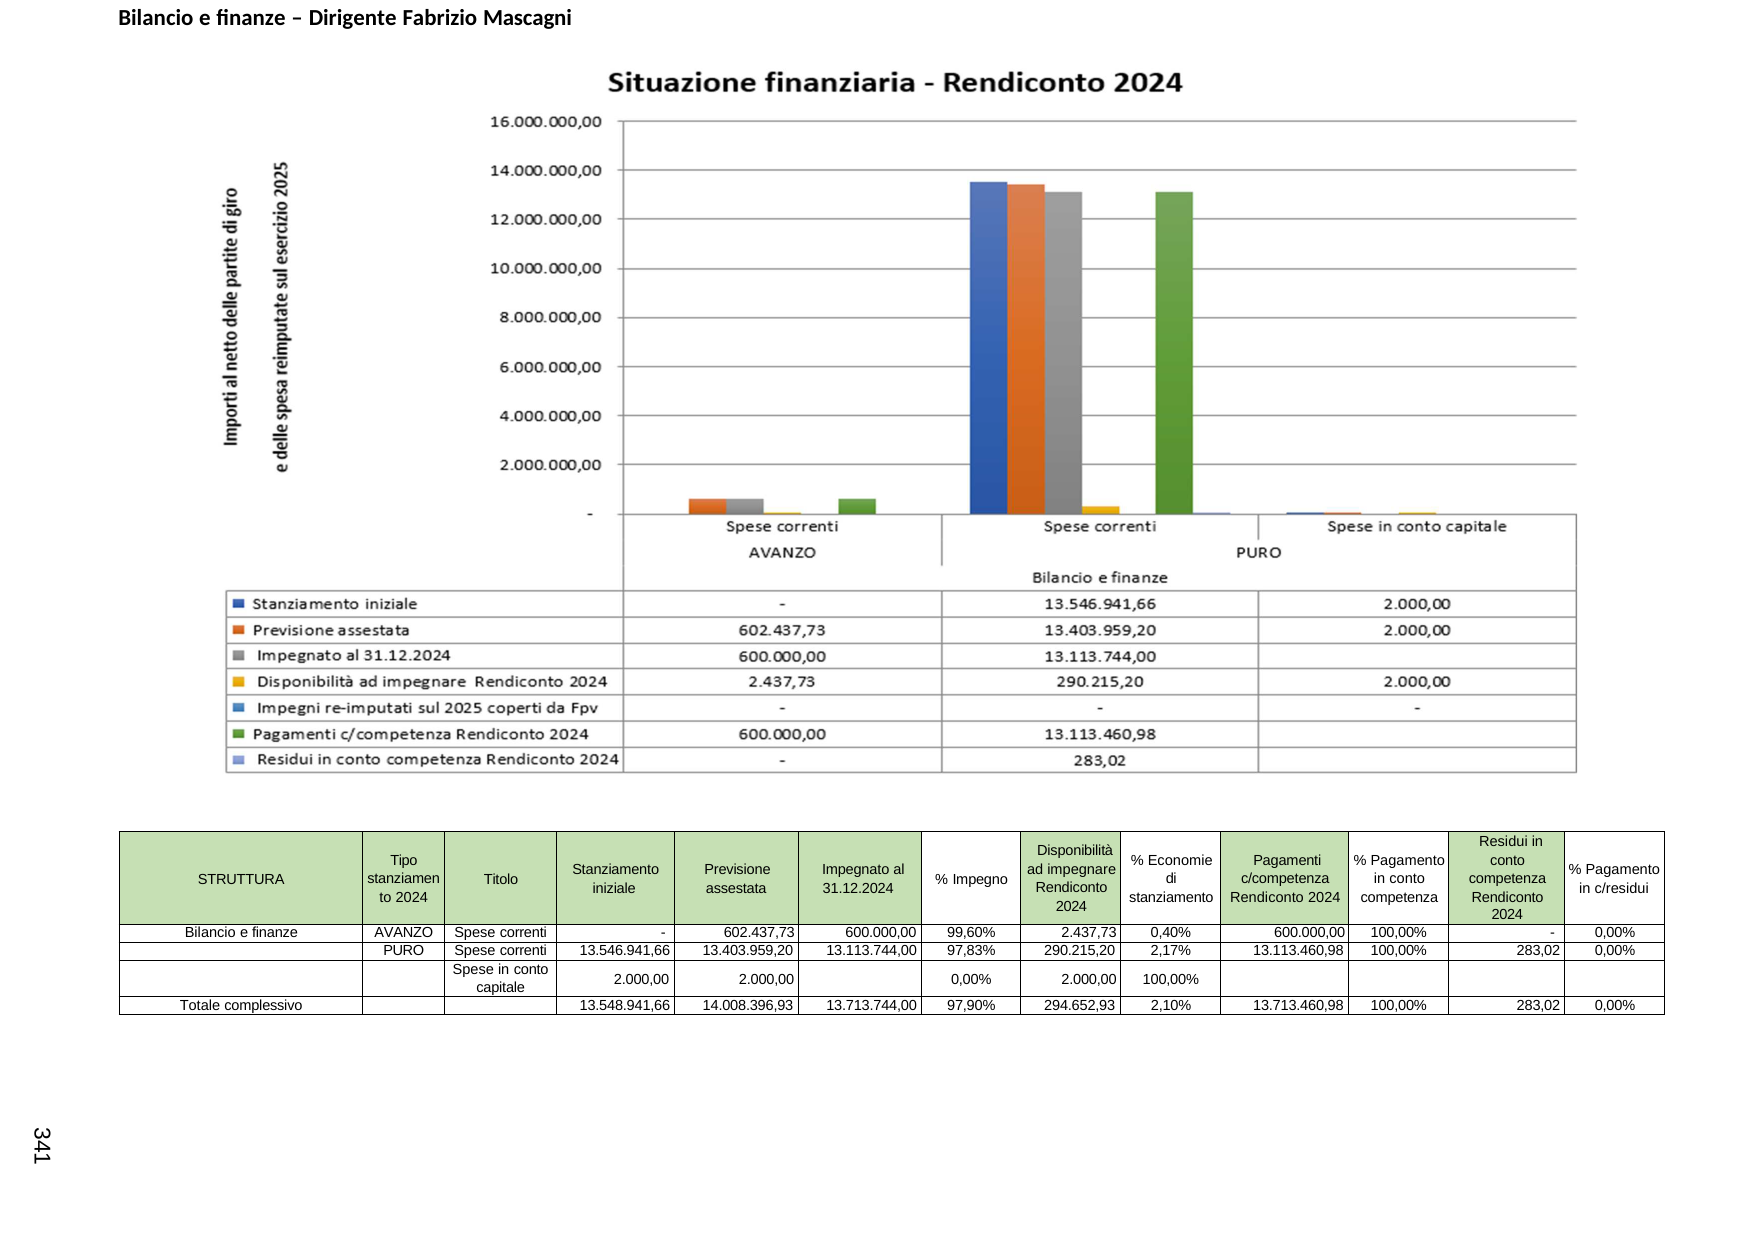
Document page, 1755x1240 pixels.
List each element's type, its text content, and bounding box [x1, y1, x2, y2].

table_header Tipo stanziamen to 2024 [363, 832, 444, 924]
table_header % Economie di stanziamento [1121, 832, 1220, 924]
table_cell 0,00% [1565, 925, 1664, 942]
text Bilancio e finanze – Dirigente Fabrizio Mascagni [118, 3, 1710, 31]
table_header % Pagamento in conto competenza [1349, 832, 1448, 924]
table_cell [1565, 961, 1664, 996]
table_cell - [557, 925, 674, 942]
table_cell 99,60% [922, 925, 1020, 942]
table_header Titolo [445, 832, 556, 924]
table_cell 290.215,20 [1021, 943, 1120, 960]
table_cell [1221, 961, 1348, 996]
table_cell 2.000,00 [557, 961, 674, 996]
table_cell 2.000,00 [675, 961, 798, 996]
table_header STRUTTURA [120, 832, 362, 924]
table_cell [1449, 961, 1564, 996]
table_cell 2,17% [1121, 943, 1220, 960]
table_header Pagamenti c/competenza Rendiconto 2024 [1221, 832, 1348, 924]
table_cell [120, 961, 362, 996]
table_header Disponibilità ad impegnare Rendiconto 2024 [1021, 832, 1120, 924]
table_cell 294.652,93 [1021, 997, 1120, 1014]
text 341 [30, 1128, 56, 1168]
table_cell [120, 943, 362, 960]
table_cell 283,02 [1449, 997, 1564, 1014]
table_header Previsione assestata [675, 832, 798, 924]
table_cell 13.713.460,98 [1221, 997, 1348, 1014]
table_cell 13.113.460,98 [1221, 943, 1348, 960]
table_cell 13.548.941,66 [557, 997, 674, 1014]
table_cell PURO [363, 943, 444, 960]
table_header Residui in conto competenza Rendiconto 2024 [1449, 832, 1564, 924]
table_cell 2.437,73 [1021, 925, 1120, 942]
table_cell 600.000,00 [799, 925, 921, 942]
table_header Stanziamento iniziale [557, 832, 674, 924]
table_cell 100,00% [1349, 925, 1448, 942]
table_cell 97,83% [922, 943, 1020, 960]
table_cell 0,00% [1565, 943, 1664, 960]
table_cell 100,00% [1121, 961, 1220, 996]
table_cell 13.546.941,66 [557, 943, 674, 960]
table_cell AVANZO [363, 925, 444, 942]
table_cell [363, 961, 444, 996]
table_cell 2.000,00 [1021, 961, 1120, 996]
table_cell [363, 997, 444, 1014]
table_cell 2,10% [1121, 997, 1220, 1014]
table_cell Totale complessivo [120, 997, 362, 1014]
table_cell 0,40% [1121, 925, 1220, 942]
table_cell 13.713.744,00 [799, 997, 921, 1014]
table_cell 100,00% [1349, 997, 1448, 1014]
table_cell Spese in conto capitale [445, 961, 556, 996]
table_cell 283,02 [1449, 943, 1564, 960]
table_cell Spese correnti [445, 925, 556, 942]
table_cell 100,00% [1349, 943, 1448, 960]
table_cell 14.008.396,93 [675, 997, 798, 1014]
table_cell 602.437,73 [675, 925, 798, 942]
table_cell [445, 997, 556, 1014]
table_cell [799, 961, 921, 996]
table_header Impegnato al 31.12.2024 [799, 832, 921, 924]
table_cell Spese correnti [445, 943, 556, 960]
table_cell 97,90% [922, 997, 1020, 1014]
table_cell [1349, 961, 1448, 996]
table_cell - [1449, 925, 1564, 942]
table_cell 0,00% [1565, 997, 1664, 1014]
table_cell 13.113.744,00 [799, 943, 921, 960]
table_cell 600.000,00 [1221, 925, 1348, 942]
table_header % Impegno [922, 832, 1020, 924]
table_header % Pagamento in c/residui [1565, 832, 1664, 924]
table_cell Bilancio e finanze [120, 925, 362, 942]
table_cell 13.403.959,20 [675, 943, 798, 960]
table_cell 0,00% [922, 961, 1020, 996]
